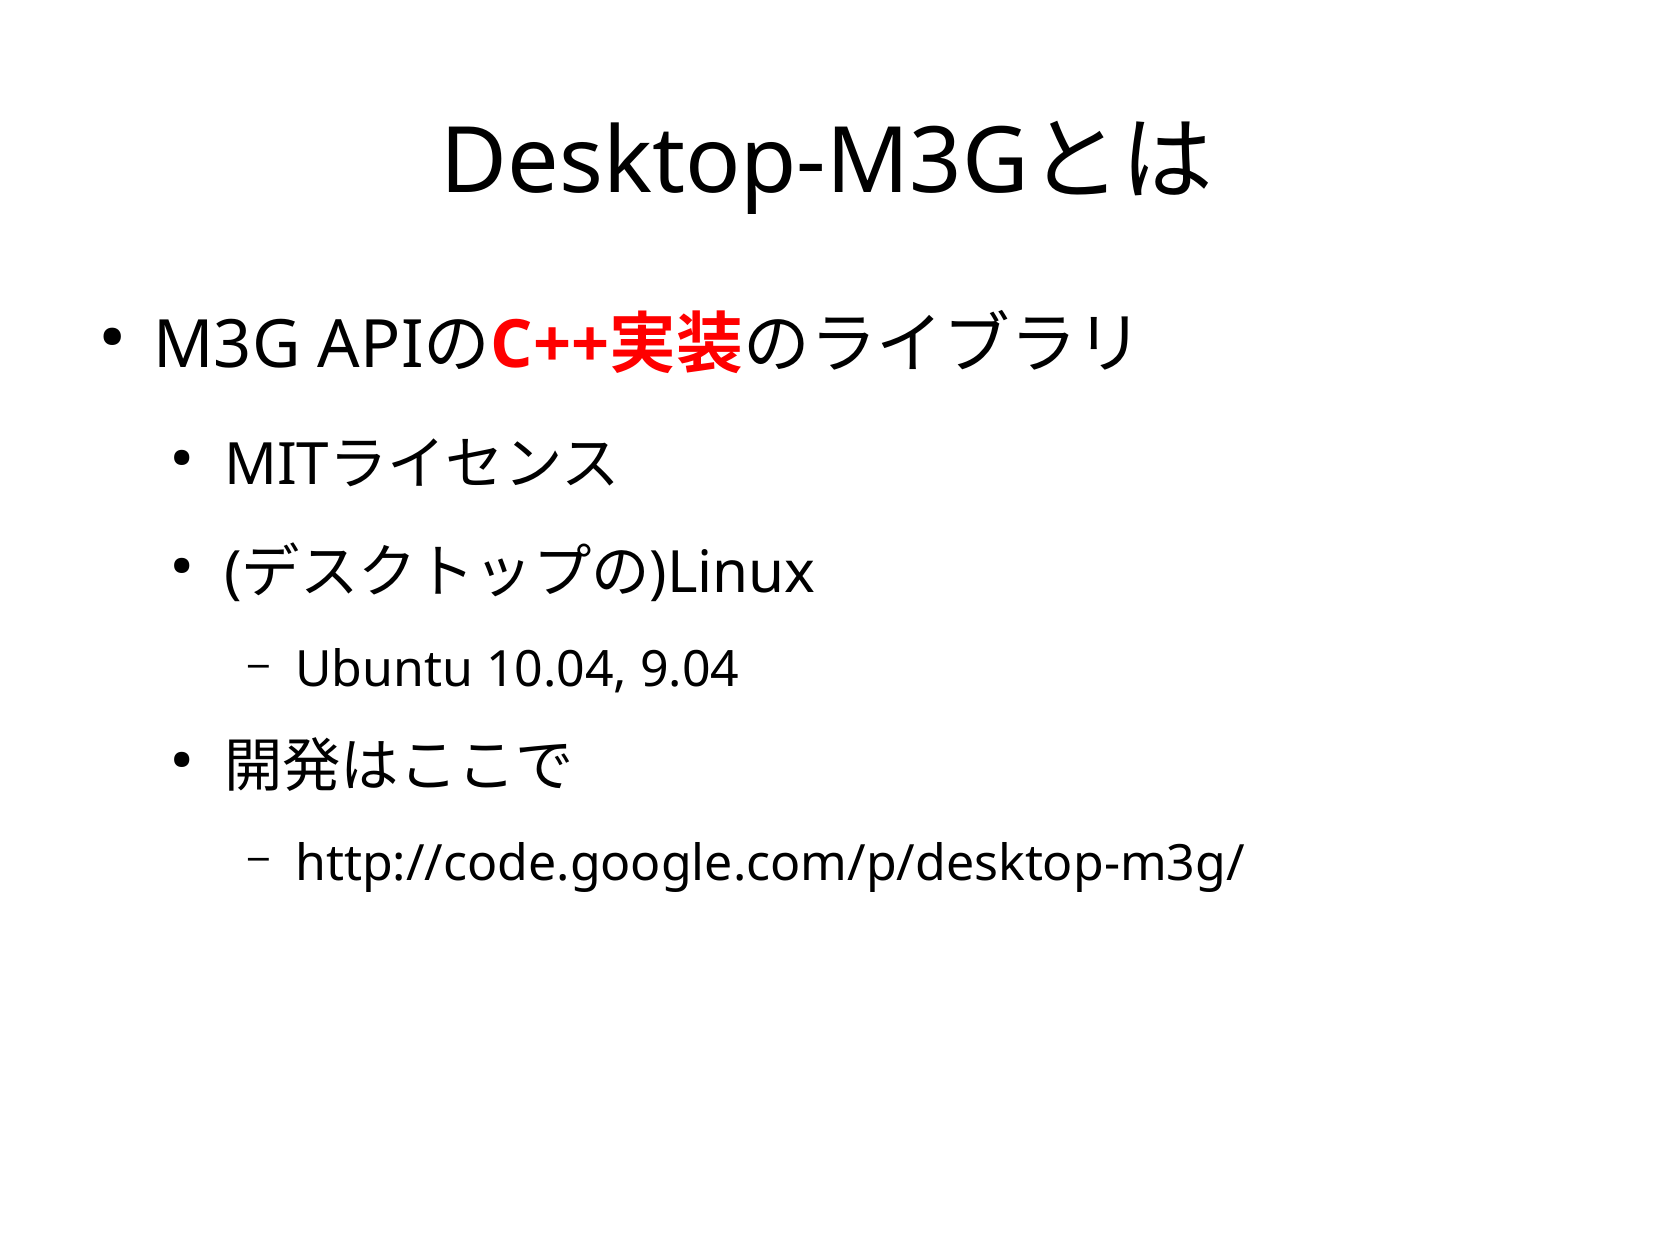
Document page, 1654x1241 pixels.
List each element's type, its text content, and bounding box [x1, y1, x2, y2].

list M3G APIのC++実装のライブラリ MITライセンス (デスクトップの)Linux Ubuntu 10.04, 9.04 開発はここで http://code.google.com/p/desktop-m3g/ [82, 290, 1571, 1109]
title Desktop-M3Gとは [82, 49, 1571, 257]
